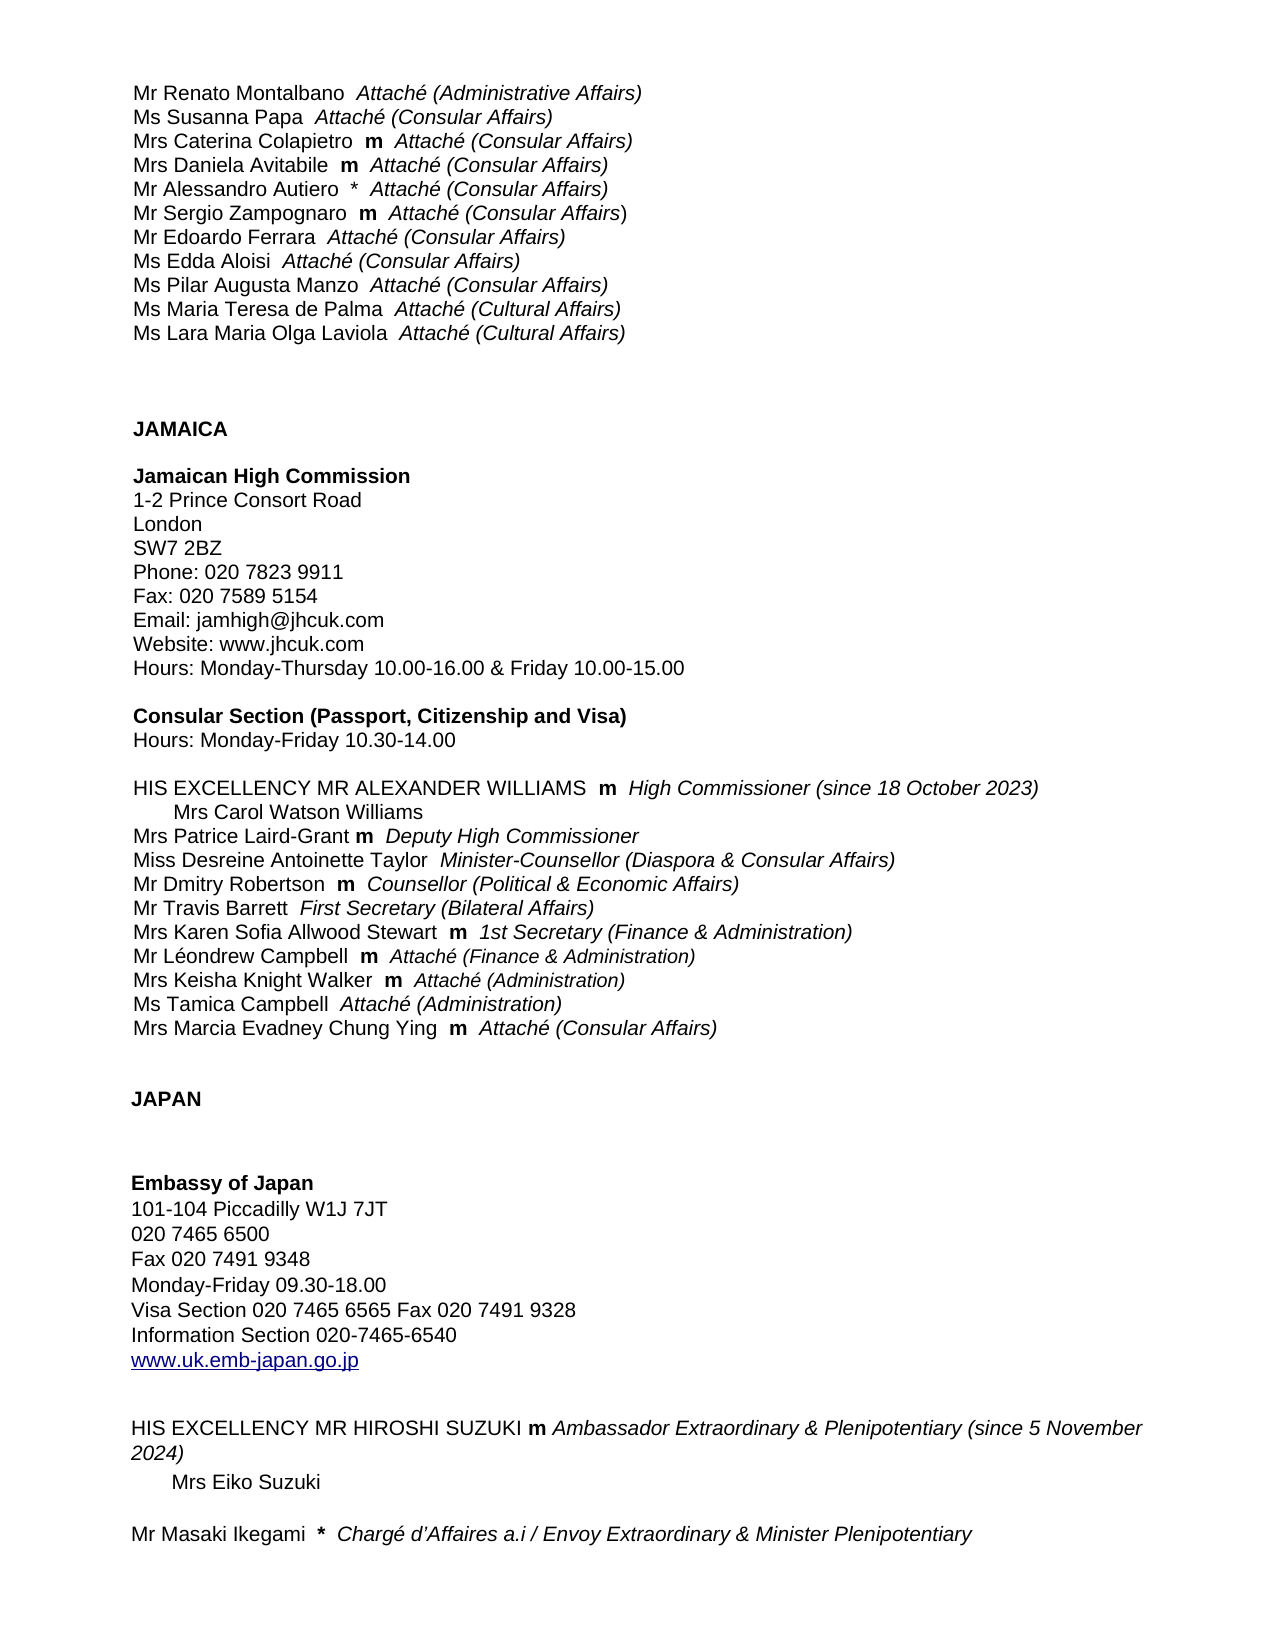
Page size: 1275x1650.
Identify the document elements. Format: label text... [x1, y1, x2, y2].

text Ms Edda Aloisi Attaché (Consular Affairs) [133, 249, 1181, 273]
text JAMAICA [133, 416, 1181, 440]
subtitle Consular Section (Passport, Citizenship and Visa) [133, 704, 1181, 728]
text Hours: Monday-Friday 10.30-14.00 [133, 728, 1181, 752]
text Mrs Karen Sofia Allwood Stewart m 1st Secretary (Finance & Administration) [133, 919, 1181, 943]
text Ms Tamica Campbell Attaché (Administration) [133, 991, 1181, 1015]
text Hours: Monday-Thursday 10.00-16.00 & Friday 10.00-15.00 [133, 656, 1181, 680]
text Jamaican High Commission [133, 464, 1181, 488]
text Mr Léondrew Campbell m Attaché (Finance & Administration) [133, 943, 1181, 967]
text Embassy of Japan [131, 1171, 1183, 1195]
text Email: jamhigh@jhcuk.com [133, 608, 1181, 632]
text Monday-Friday 09.30-18.00 [131, 1272, 1183, 1296]
text Mrs Patrice Laird-Grant m Deputy High Commissioner [133, 824, 1181, 848]
text Visa Section 020 7465 6565 Fax 020 7491 9328 [131, 1298, 1183, 1322]
text Mrs Daniela Avitabile m Attaché (Consular Affairs) [133, 153, 1181, 177]
text SW7 2BZ [133, 536, 1181, 560]
text Mrs Carol Watson Williams [133, 800, 1181, 824]
text Mrs Caterina Colapietro m Attaché (Consular Affairs) [133, 129, 1181, 153]
text Information Section 020-7465-6540 [131, 1323, 1183, 1347]
text Ms Pilar Augusta Manzo Attaché (Consular Affairs) [133, 273, 1181, 297]
text Mrs Eiko Suzuki [131, 1466, 1183, 1495]
text Ms Lara Maria Olga Laviola Attaché (Cultural Affairs) [133, 321, 1181, 344]
text Phone: 020 7823 9911 [133, 560, 1181, 584]
text London [133, 512, 1181, 536]
text Mrs Marcia Evadney Chung Ying m Attaché (Consular Affairs) [133, 1015, 1181, 1039]
text Website: www.jhcuk.com [133, 632, 1181, 656]
text HIS EXCELLENCY MR ALEXANDER WILLIAMS m High Commissioner (since 18 October 2023) [133, 776, 1181, 800]
text Fax: 020 7589 5154 [133, 584, 1181, 608]
text Mrs Keisha Knight Walker m Attaché (Administration) [133, 967, 1181, 991]
text Mr Masaki Ikegami * Chargé d’Affaires a.i / Envoy Extraordinary & Minister Plenipotentiary [131, 1522, 1183, 1546]
text Mr Travis Barrett First Secretary (Bilateral Affairs) [133, 896, 1181, 919]
text 020 7465 6500 [131, 1222, 1183, 1246]
text Fax 020 7491 9348 [131, 1247, 1183, 1271]
text Miss Desreine Antoinette Taylor Minister-Counsellor (Diaspora & Consular Affairs) [133, 848, 1181, 872]
text 101-104 Piccadilly W1J 7JT [131, 1196, 1183, 1220]
text HIS EXCELLENCY MR HIROSHI SUZUKI m Ambassador Extraordinary & Plenipotentiary (since 5 November 2024) [131, 1416, 1183, 1465]
text JAPAN [131, 1087, 1183, 1111]
text Ms Maria Teresa de Palma Attaché (Cultural Affairs) [133, 297, 1181, 321]
text Mr Dmitry Robertson m Counsellor (Political & Economic Affairs) [133, 872, 1181, 896]
text Mr Alessandro Autiero * Attaché (Consular Affairs) [133, 177, 1181, 201]
text Mr Edoardo Ferrara Attaché (Consular Affairs) [133, 225, 1181, 249]
text Mr Sergio Zampognaro m Attaché (Consular Affairs) [133, 201, 1181, 225]
text www.uk.emb-japan.go.jp [131, 1348, 1183, 1372]
text Mr Renato Montalbano Attaché (Administrative Affairs) [133, 81, 1181, 105]
text 1-2 Prince Consort Road [133, 488, 1181, 512]
text Ms Susanna Papa Attaché (Consular Affairs) [133, 105, 1181, 129]
